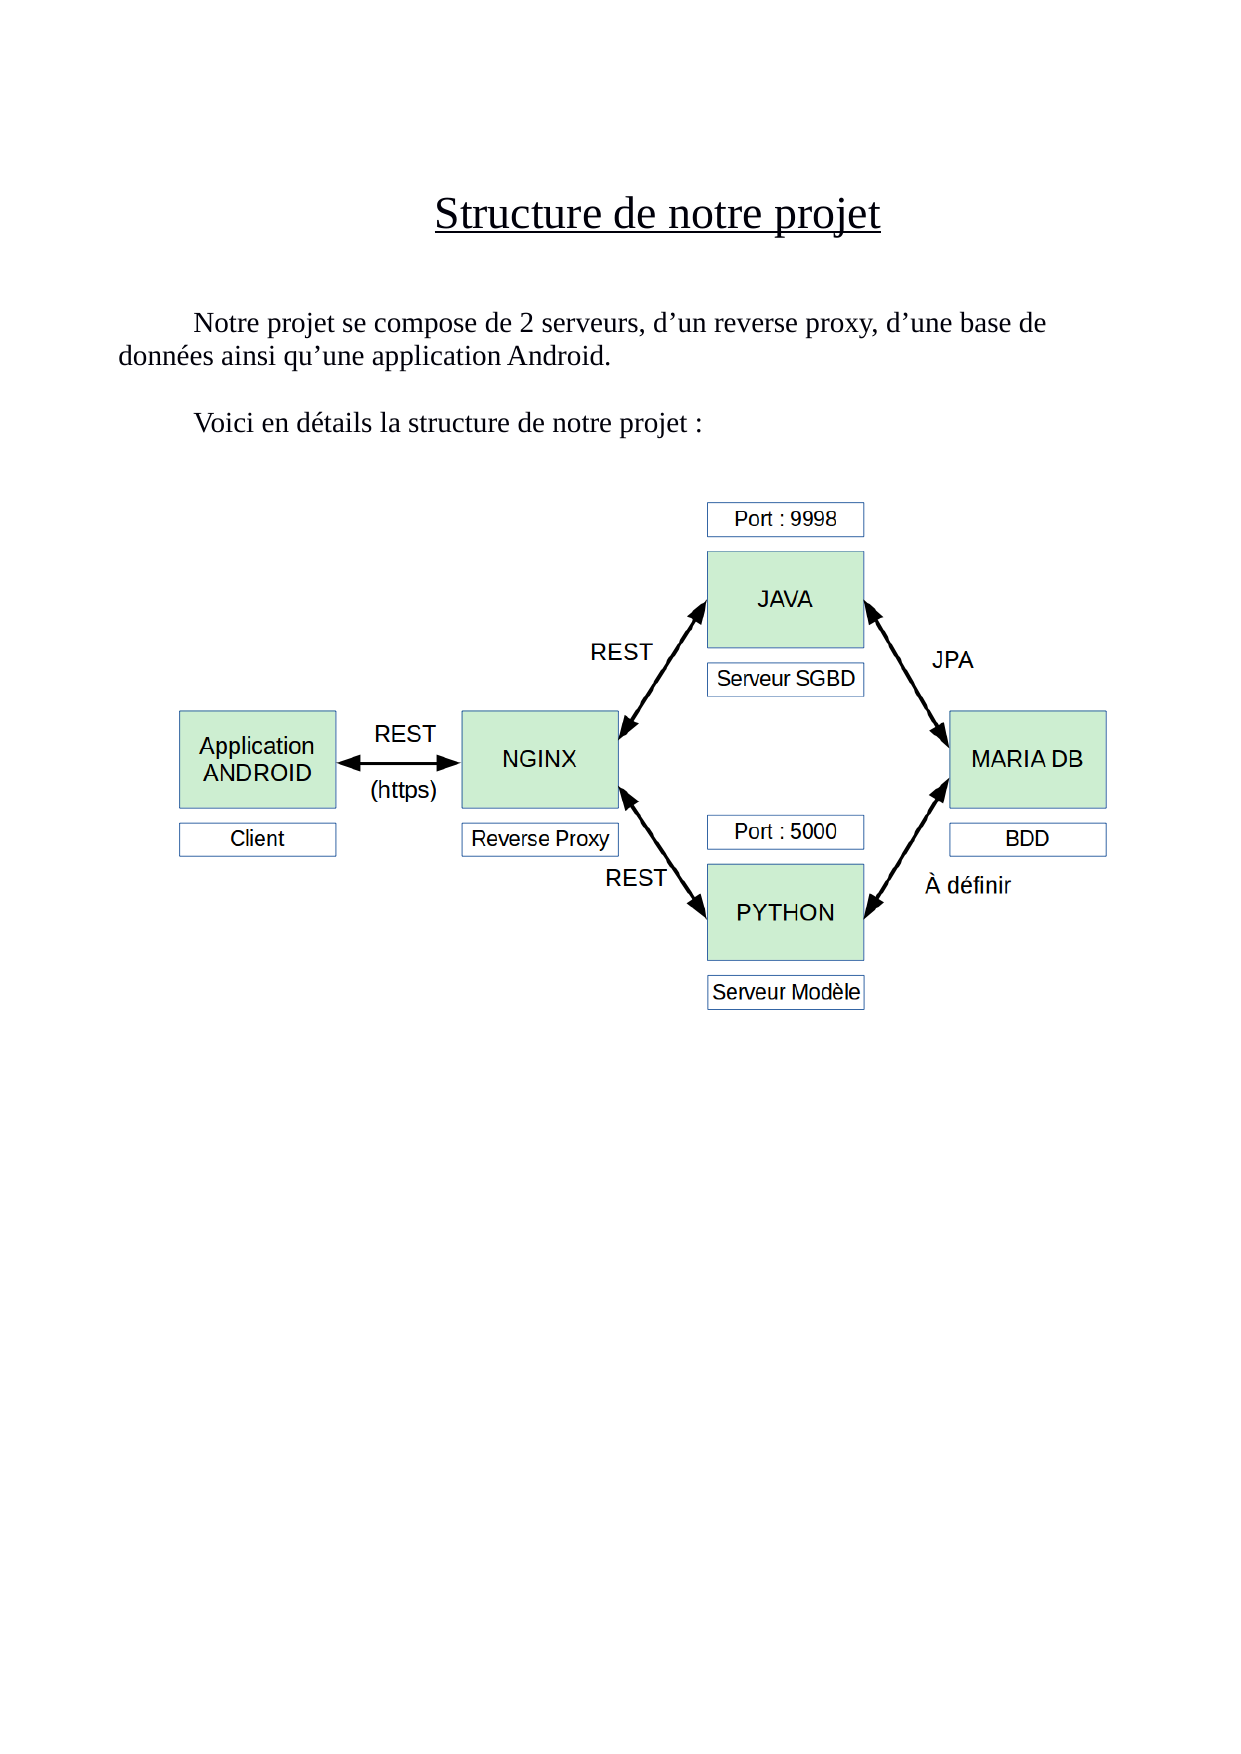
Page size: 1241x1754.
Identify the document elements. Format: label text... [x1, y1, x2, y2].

picture [118, 459, 1123, 1052]
text Notre projet se compose de 2 serveurs, d’un reverse proxy, d’une base de données ainsi qu’une application Android. [118, 305, 1122, 372]
text Structure de notre projet [118, 185, 1122, 238]
text Voici en détails la structure de notre projet : [118, 406, 1122, 439]
